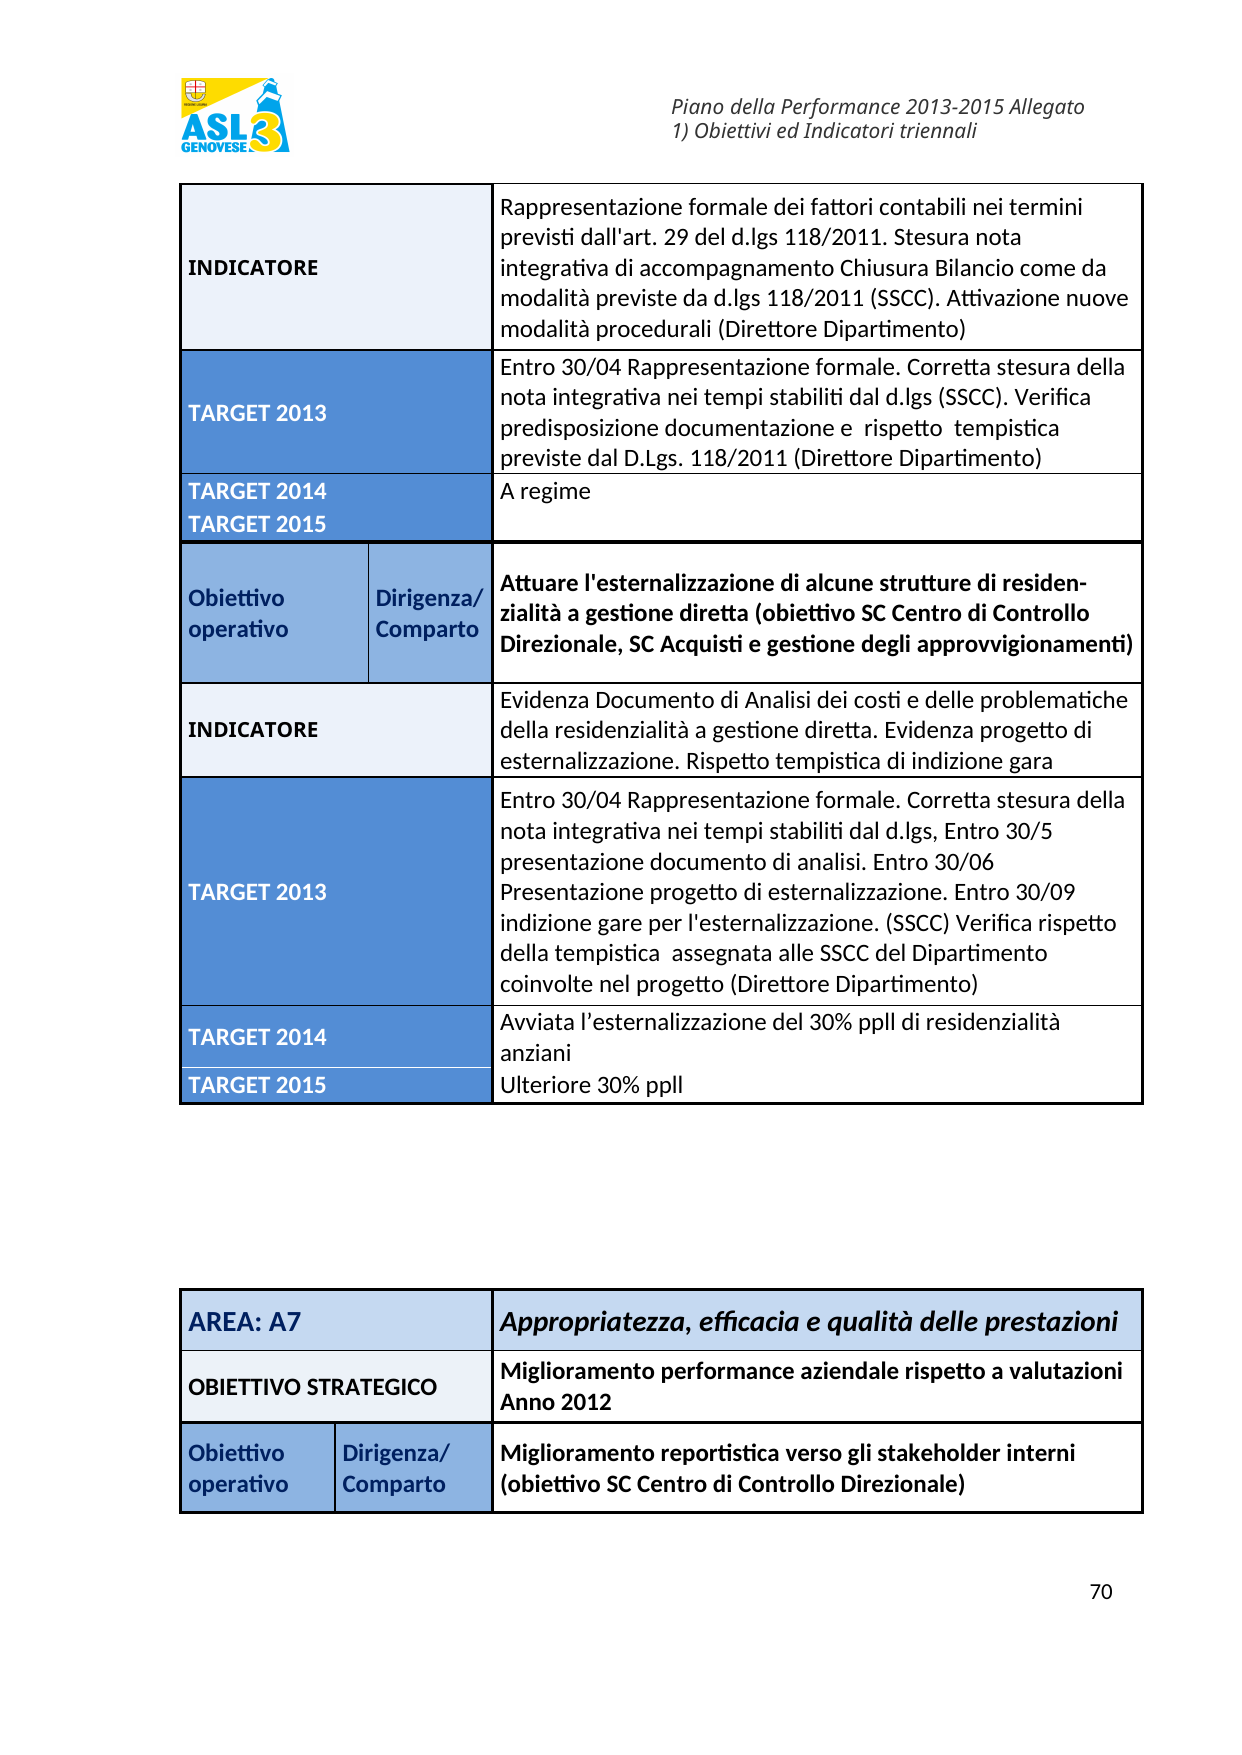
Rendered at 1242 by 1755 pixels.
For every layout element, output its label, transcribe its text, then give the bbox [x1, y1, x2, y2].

table_cell Rappresentazione formale dei fattori contabili nei termini previsti dall'art. 29 del d.lgs 118/2011. Stesura nota integrativa di accompagnamento Chiusura Bilancio come da modalità previste da d.lgs 118/2011 (SSCC). Attivazione nuove modalità procedurali (Direttore Dipartimento) [494, 184, 1141, 349]
table_cell Obiettivo operativo [182, 544, 368, 682]
table_cell [368, 1006, 491, 1067]
table_cell TARGET 2015 [182, 506, 368, 540]
table_cell Entro 30/04 Rappresentazione formale. Corretta stesura della nota integrativa nei tempi stabiliti dal d.lgs (SSCC). Verifica predisposizione documentazione e rispetto tempistica previste dal D.Lgs. 118/2011 (Direttore Dipartimento) [494, 351, 1141, 473]
table_header Appropriatezza, efficacia e qualità delle prestazioni [494, 1291, 1141, 1350]
table_cell Entro 30/04 Rappresentazione formale. Corretta stesura della nota integrativa nei tempi stabiliti dal d.lgs, Entro 30/5 presentazione documento di analisi. Entro 30/06 Presentazione progetto di esternalizzazione. Entro 30/09 indizione gare per l'esternalizzazione. (SSCC) Verifica rispetto della tempistica assegnata alle SSCC del Dipartimento coinvolte nel progetto (Direttore Dipartimento) [494, 778, 1141, 1005]
table_cell Avviata l’esternalizzazione del 30% ppll di residenzialità anziani [494, 1006, 1141, 1067]
table_cell Ulteriore 30% ppll [494, 1068, 1141, 1102]
table_cell [368, 474, 491, 506]
table_cell Dirigenza/ Comparto [336, 1424, 491, 1511]
table_cell Attuare l'esternalizzazione di alcune strutture di residen-zialità a gestione diretta (obiettivo SC Centro di Controllo Direzionale, SC Acquisti e gestione degli approvvigionamenti) [494, 544, 1141, 682]
table_cell INDICATORE [182, 185, 491, 349]
table_cell TARGET 2014 [182, 474, 368, 506]
table_cell TARGET 2014 [182, 1006, 368, 1067]
table_cell Dirigenza/ Comparto [369, 544, 491, 682]
table_cell Evidenza Documento di Analisi dei costi e delle problematiche della residenzialità a gestione diretta. Evidenza progetto di esternalizzazione. Rispetto tempistica di indizione gara [494, 684, 1141, 776]
table_cell [368, 506, 491, 540]
table_cell TARGET 2013 [182, 351, 368, 473]
table_cell OBIETTIVO STRATEGICO [182, 1351, 491, 1421]
table_cell A regime [494, 474, 1141, 506]
table_cell INDICATORE [182, 684, 491, 776]
table_cell [368, 778, 491, 1005]
table_cell [368, 351, 491, 473]
table_cell [494, 506, 1141, 540]
table_cell [368, 1068, 491, 1102]
table_cell Miglioramento reportistica verso gli stakeholder interni (obiettivo SC Centro di Controllo Direzionale) [494, 1424, 1141, 1511]
table_cell Miglioramento performance aziendale rispetto a valutazioni Anno 2012 [494, 1351, 1141, 1421]
table_cell TARGET 2015 [182, 1068, 368, 1102]
table_cell TARGET 2013 [182, 778, 368, 1005]
table_cell Obiettivo operativo [182, 1424, 334, 1511]
table_header AREA: A7 [182, 1291, 491, 1350]
